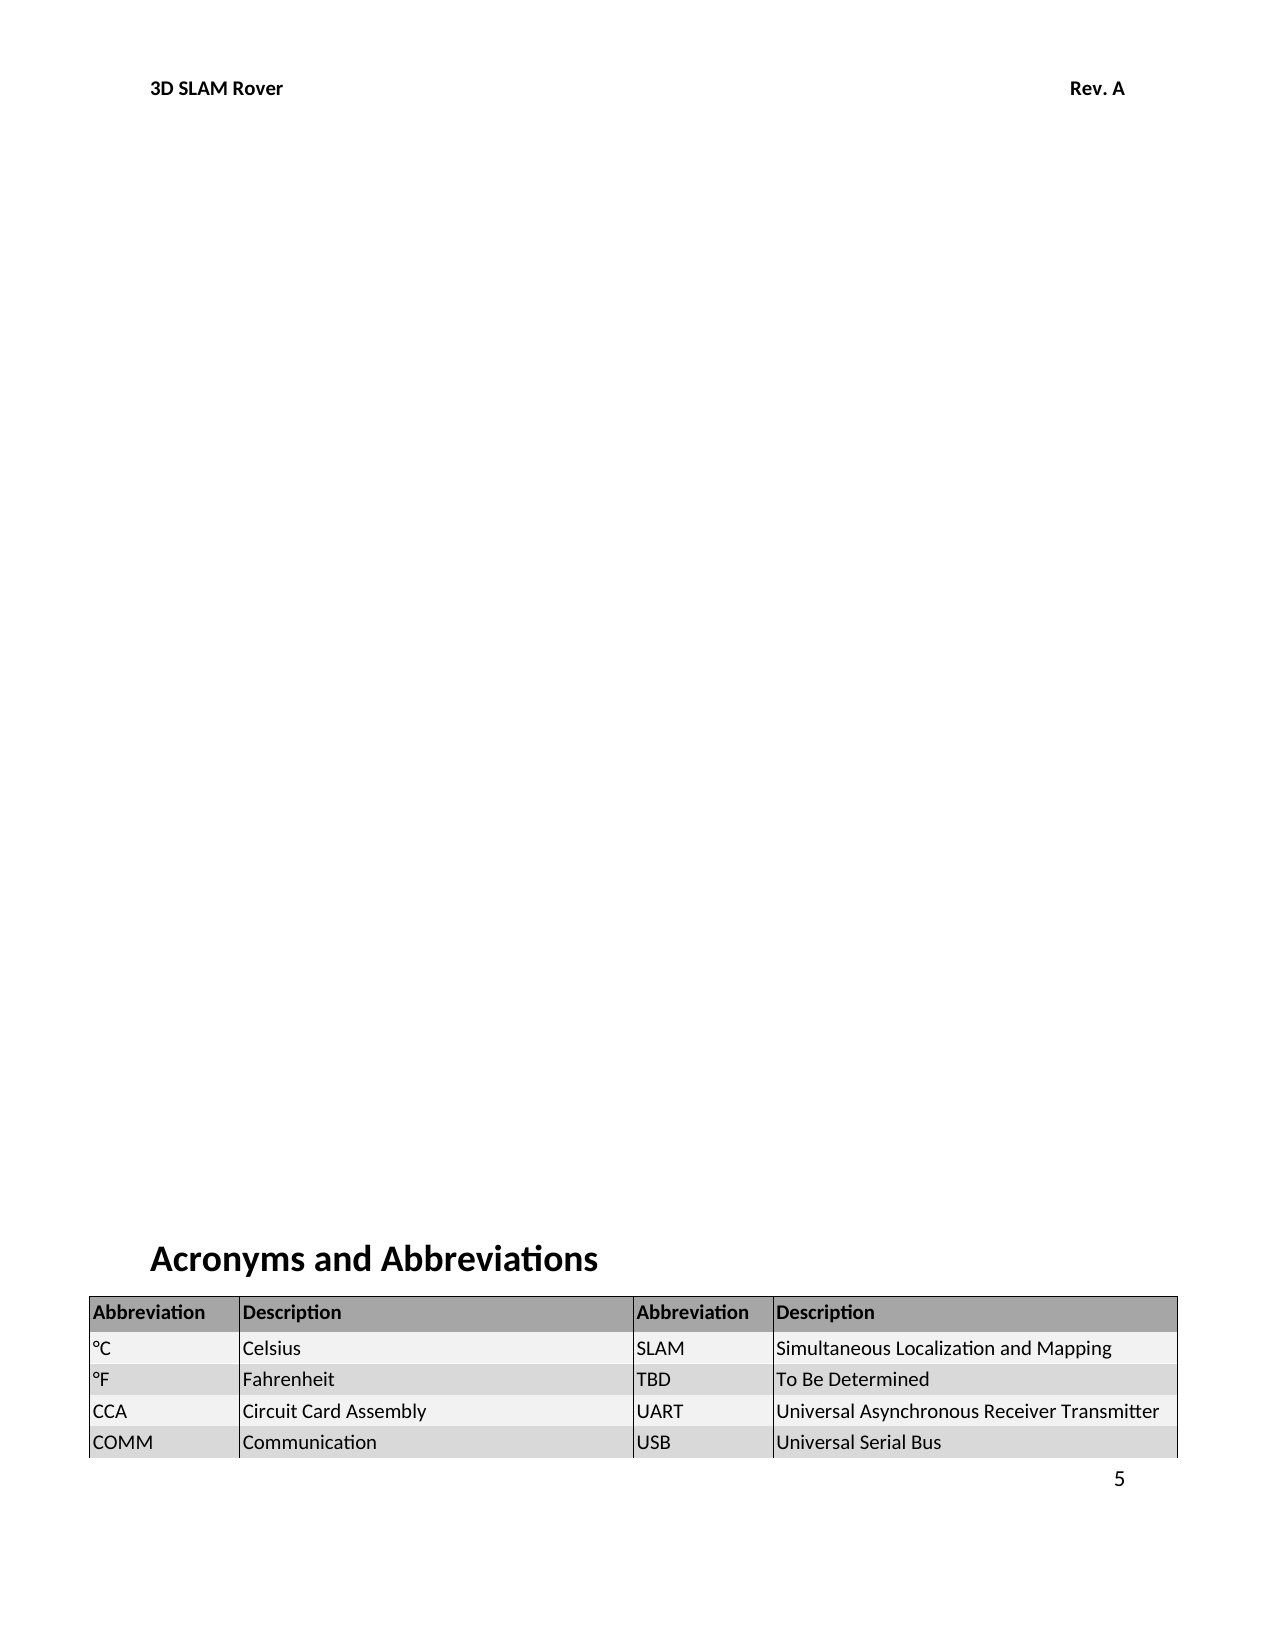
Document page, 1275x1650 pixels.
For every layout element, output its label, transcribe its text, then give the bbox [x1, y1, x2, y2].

table_cell COMM [90, 1426, 239, 1458]
table_cell °F [90, 1364, 239, 1395]
table_header Description [774, 1297, 1177, 1332]
table_cell Celsius [240, 1332, 633, 1363]
table_header Abbreviation [90, 1297, 239, 1332]
table_cell USB [634, 1426, 773, 1458]
table_cell SLAM [634, 1332, 773, 1363]
table_cell UART [634, 1395, 773, 1426]
subtitle Acronyms and Abbreviations [150, 1235, 1125, 1281]
table_cell Circuit Card Assembly [240, 1395, 633, 1426]
table_cell Simultaneous Localization and Mapping [774, 1332, 1177, 1363]
table_header Abbreviation [634, 1297, 773, 1332]
table_cell Universal Asynchronous Receiver Transmitter [774, 1395, 1177, 1426]
table_cell TBD [634, 1364, 773, 1395]
table_cell °C [90, 1332, 239, 1363]
table_cell CCA [90, 1395, 239, 1426]
table_header Description [240, 1297, 633, 1332]
table_cell Fahrenheit [240, 1364, 633, 1395]
table_cell Communication [240, 1426, 633, 1458]
table_cell To Be Determined [774, 1364, 1177, 1395]
table_cell Universal Serial Bus [774, 1426, 1177, 1458]
